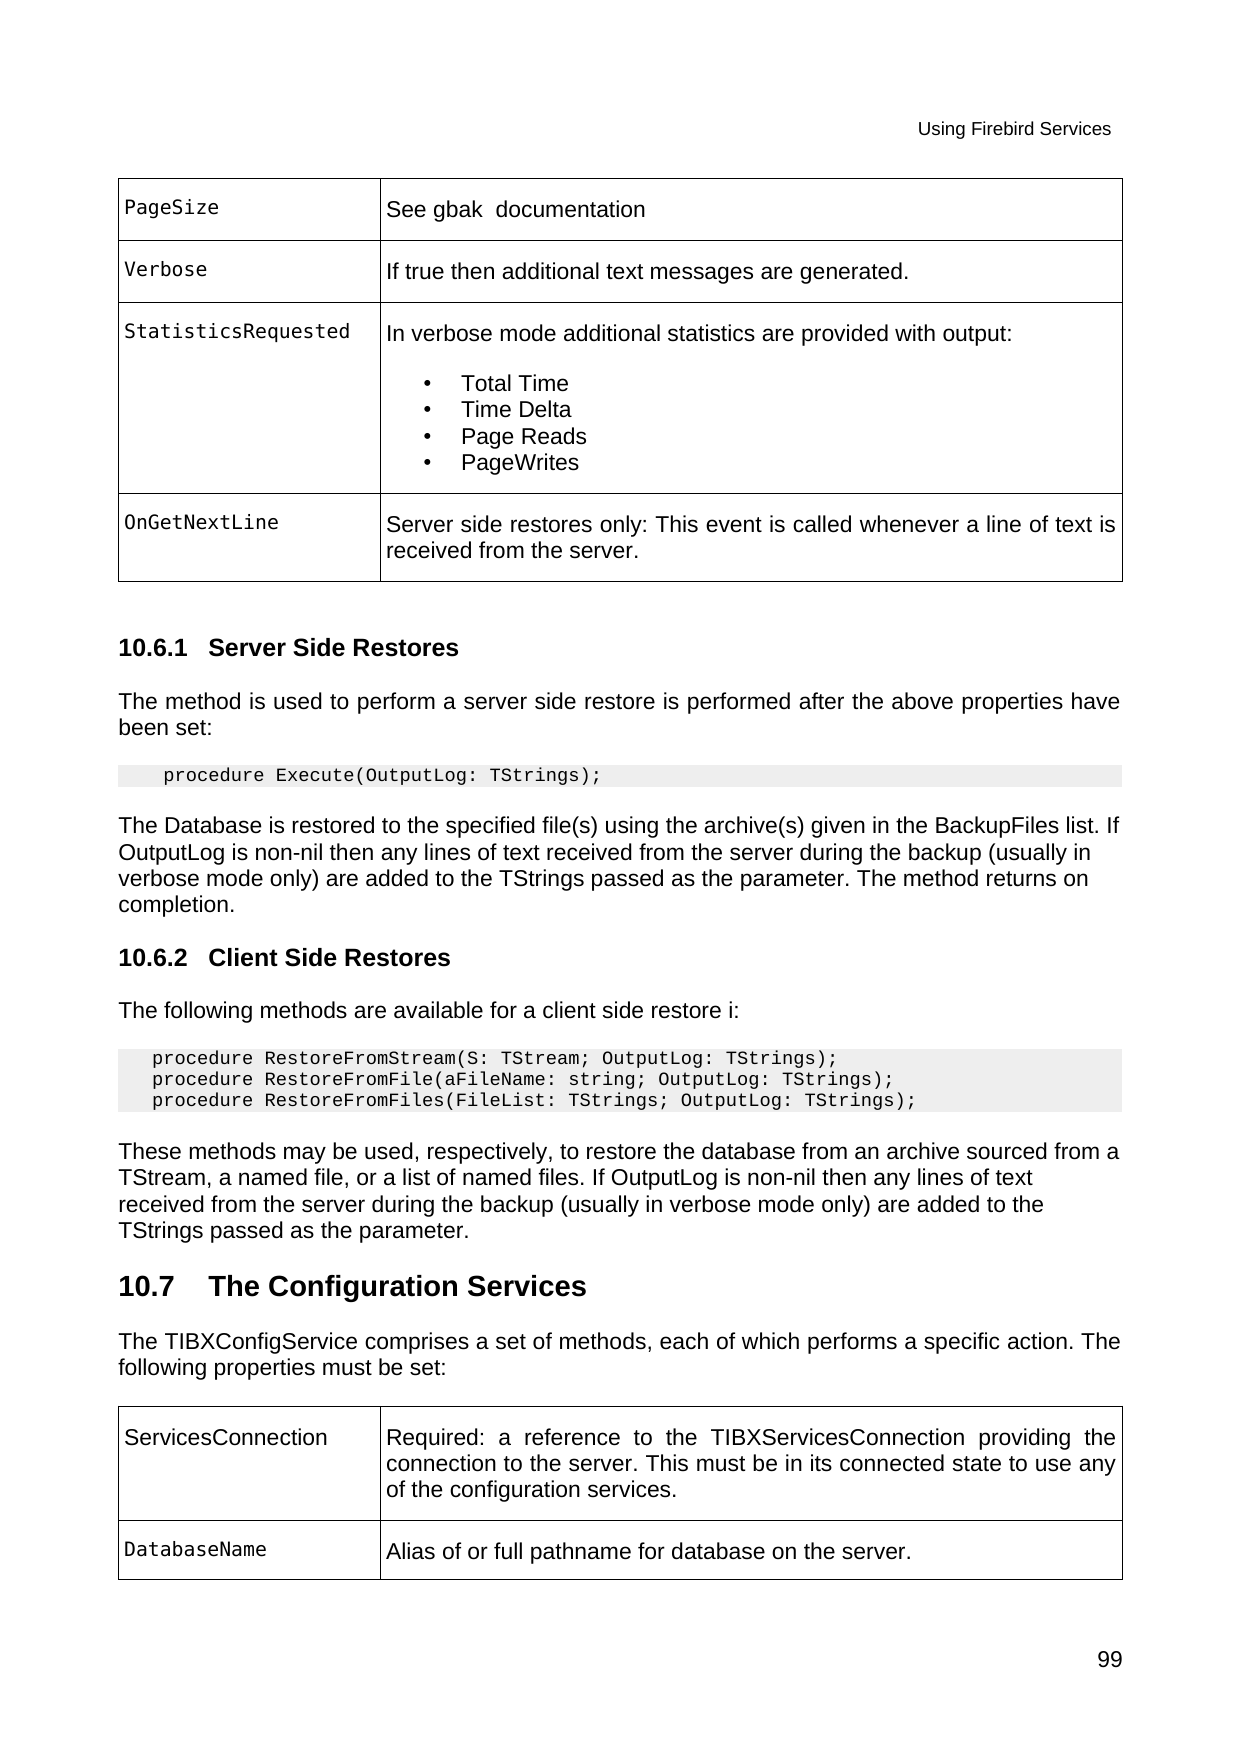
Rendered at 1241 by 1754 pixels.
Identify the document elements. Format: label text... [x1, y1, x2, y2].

table_cell Alias of or full pathname for database on the server. [381, 1521, 1122, 1579]
table_cell In verbose mode additional statistics are provided with output: Total Time Time Delta Page Reads PageWrites [381, 303, 1122, 493]
table_header ServicesConnection [119, 1407, 380, 1520]
table_cell Verbose [119, 241, 380, 302]
text The TIBXConfigService comprises a set of methods, each of which performs a specific action. The following properties must be set: [118, 1328, 1122, 1381]
table_cell Server side restores only: This event is called whenever a line of text is received from the server. [381, 494, 1122, 581]
subtitle Client Side Restores [118, 943, 1122, 972]
table_cell StatisticsRequested [119, 303, 380, 493]
table_header Required: a reference to the TIBXServicesConnection providing the connection to the server. This must be in its connected state to use any of the configuration services. [381, 1407, 1122, 1520]
text procedure RestoreFromFile(aFileName: string; OutputLog: TStrings); [118, 1070, 1122, 1091]
subtitle The Configuration Services [118, 1269, 1122, 1302]
text procedure RestoreFromFiles(FileList: TStrings; OutputLog: TStrings); [118, 1091, 1122, 1112]
text procedure Execute(OutputLog: TStrings); [118, 765, 1122, 787]
table_cell OnGetNextLine [119, 494, 380, 581]
text The Database is restored to the specified file(s) using the archive(s) given in the BackupFiles list. If OutputLog is non-nil then any lines of text received from the server during the backup (usually in verbose mode only) are added to the TStrings passed as the parameter. The method returns on completion. [118, 812, 1122, 917]
text These methods may be used, respectively, to restore the database from an archive sourced from a TStream, a named file, or a list of named files. If OutputLog is non-nil then any lines of text received from the server during the backup (usually in verbose mode only) are added to the TStrings passed as the parameter. [118, 1138, 1122, 1243]
table_cell DatabaseName [119, 1521, 380, 1579]
table_cell See gbak documentation [381, 179, 1122, 240]
table_cell PageSize [119, 179, 380, 240]
subtitle Server Side Restores [118, 633, 1122, 662]
text The following methods are available for a client side restore i: [118, 997, 1122, 1024]
text procedure RestoreFromStream(S: TStream; OutputLog: TStrings); [118, 1049, 1122, 1070]
table_cell If true then additional text messages are generated. [381, 241, 1122, 302]
text The method is used to perform a server side restore is performed after the above properties have been set: [118, 688, 1122, 740]
